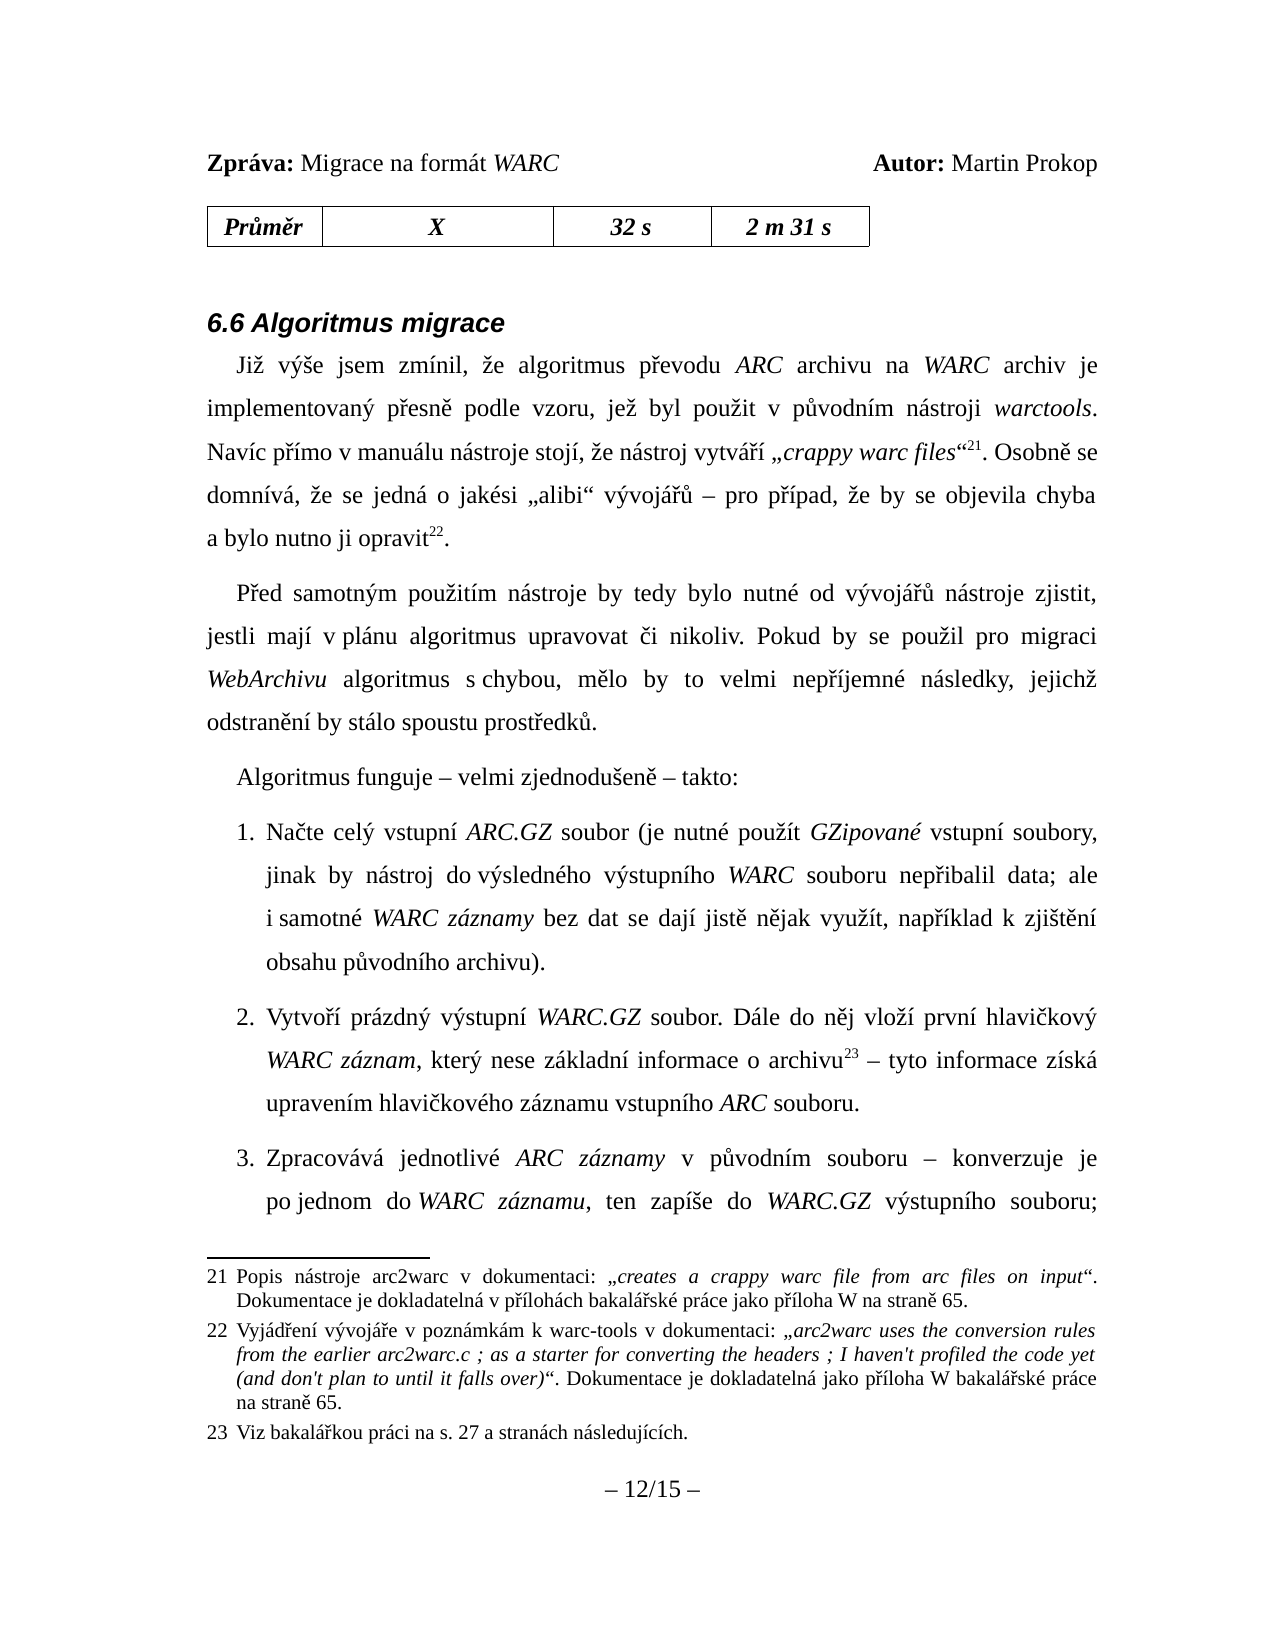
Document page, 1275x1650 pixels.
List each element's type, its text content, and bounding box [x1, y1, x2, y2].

list Viz bakalářkou práci na s. 27 a stranách následujících. [207, 1420, 1098, 1444]
text Vyjádření vývojáře v poznámkám k warc-tools v dokumentaci: „arc2warc uses the conversion rules from the earlier arc2warc.c ; as a starter for converting the headers ; I haven't profiled the code yet (and don't plan to until it falls over)“. Dokumentace je dokladatelná jako příloha W bakalářské práce na straně 65. [207, 1318, 1098, 1414]
subtitle Vytvoří prázdný výstupní WARC.GZ soubor. Dále do něj vloží první hlavičkový WARC záznam, který nese základní informace o archivu – tyto informace získá upravením hlavičkového záznamu vstupního ARC souboru. [236, 1002, 1098, 1117]
table_cell 32 s [554, 207, 711, 246]
subtitle 6.6 Algoritmus migrace [207, 307, 1098, 338]
text Před samotným použitím nástroje by tedy bylo nutné od vývojářů nástroje zjistit, jestli mají v plánu algoritmus upravovat či nikoliv. Pokud by se použil pro migraci WebArchivu algoritmus s chybou, mělo by to velmi nepříjemné následky, jejichž odstranění by stálo spoustu prostředků. [207, 578, 1098, 736]
text Popis nástroje arc2warc v dokumentaci: „creates a crappy warc file from arc files on input“. Dokumentace je dokladatelná v přílohách bakalářské práce jako příloha W na straně 65. [207, 1264, 1098, 1312]
text Algoritmus funguje – velmi zjednodušeně – takto: [207, 762, 1098, 791]
subtitle Načte celý vstupní ARC.GZ soubor (je nutné použít GZipované vstupní soubory, jinak by nástroj do výsledného výstupního WARC souboru nepřibalil data; ale i samotné WARC záznamy bez dat se dají jistě nějak využít, například k zjištění obsahu původního archivu). [236, 817, 1098, 975]
table_cell X [323, 207, 553, 246]
text Již výše jsem zmínil, že algoritmus převodu ARC archivu na WARC archiv je implementovaný přesně podle vzoru, jež byl použit v původním nástroji warctools. Navíc přímo v manuálu nástroje stojí, že nástroj vytváří „crappy warc files“. Osobně se domnívá, že se jedná o jakési „alibi“ vývojářů – pro případ, že by se objevila chyba a bylo nutno ji opravit. [207, 350, 1098, 552]
table_cell 2 m 31 s [712, 207, 869, 246]
subtitle Zpracovává jednotlivé ARC záznamy v původním souboru – konverzuje je po jednom do WARC záznamu, ten zapíše do WARC.GZ výstupního souboru; [236, 1143, 1098, 1215]
table_cell Průměr [208, 207, 322, 246]
